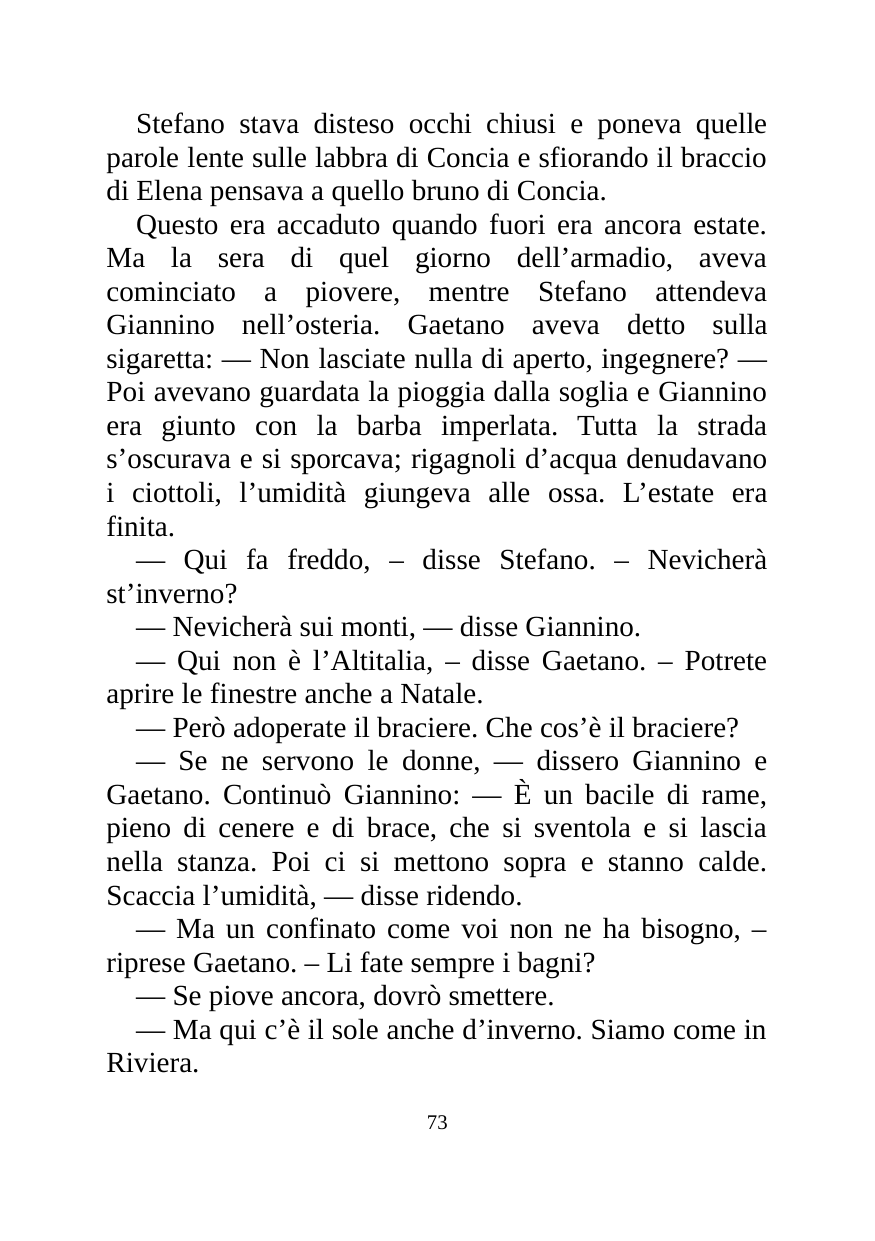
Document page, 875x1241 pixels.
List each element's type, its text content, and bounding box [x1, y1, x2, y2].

text — Se ne servono le donne, — dissero Giannino e Gaetano. Continuò Giannino: — È un bacile di rame, pieno di cenere e di brace, che si sventola e si lascia nella stanza. Poi ci si mettono sopra e stanno calde. Scaccia l’umidità, — disse ridendo. [106, 743, 768, 911]
text — Qui fa freddo, – disse Stefano. – Nevicherà st’inverno? [106, 542, 768, 609]
text — Qui non è l’Altitalia, – disse Gaetano. – Potrete aprire le finestre anche a Natale. [106, 643, 768, 710]
text — Se piove ancora, dovrò smettere. [106, 978, 768, 1012]
text — Ma qui c’è il sole anche d’inverno. Siamo come in Riviera. [106, 1012, 768, 1079]
text Stefano stava disteso occhi chiusi e poneva quelle parole lente sulle labbra di Concia e sfiorando il braccio di Elena pensava a quello bruno di Concia. [106, 106, 768, 207]
text — Ma un confinato come voi non ne ha bisogno, – riprese Gaetano. – Li fate sempre i bagni? [106, 911, 768, 978]
text — Però adoperate il braciere. Che cos’è il braciere? [106, 710, 768, 743]
text Questo era accaduto quando fuori era ancora estate. Ma la sera di quel giorno dell’armadio, aveva cominciato a piovere, mentre Stefano attendeva Giannino nell’osteria. Gaetano aveva detto sulla sigaretta: — Non lasciate nulla di aperto, ingegnere? — Poi avevano guardata la pioggia dalla soglia e Giannino era giunto con la barba imperlata. Tutta la strada s’oscurava e si sporcava; rigagnoli d’acqua denudavano i ciottoli, l’umidità giungeva alle ossa. L’estate era finita. [106, 207, 768, 542]
text — Nevicherà sui monti, — disse Giannino. [106, 609, 768, 643]
